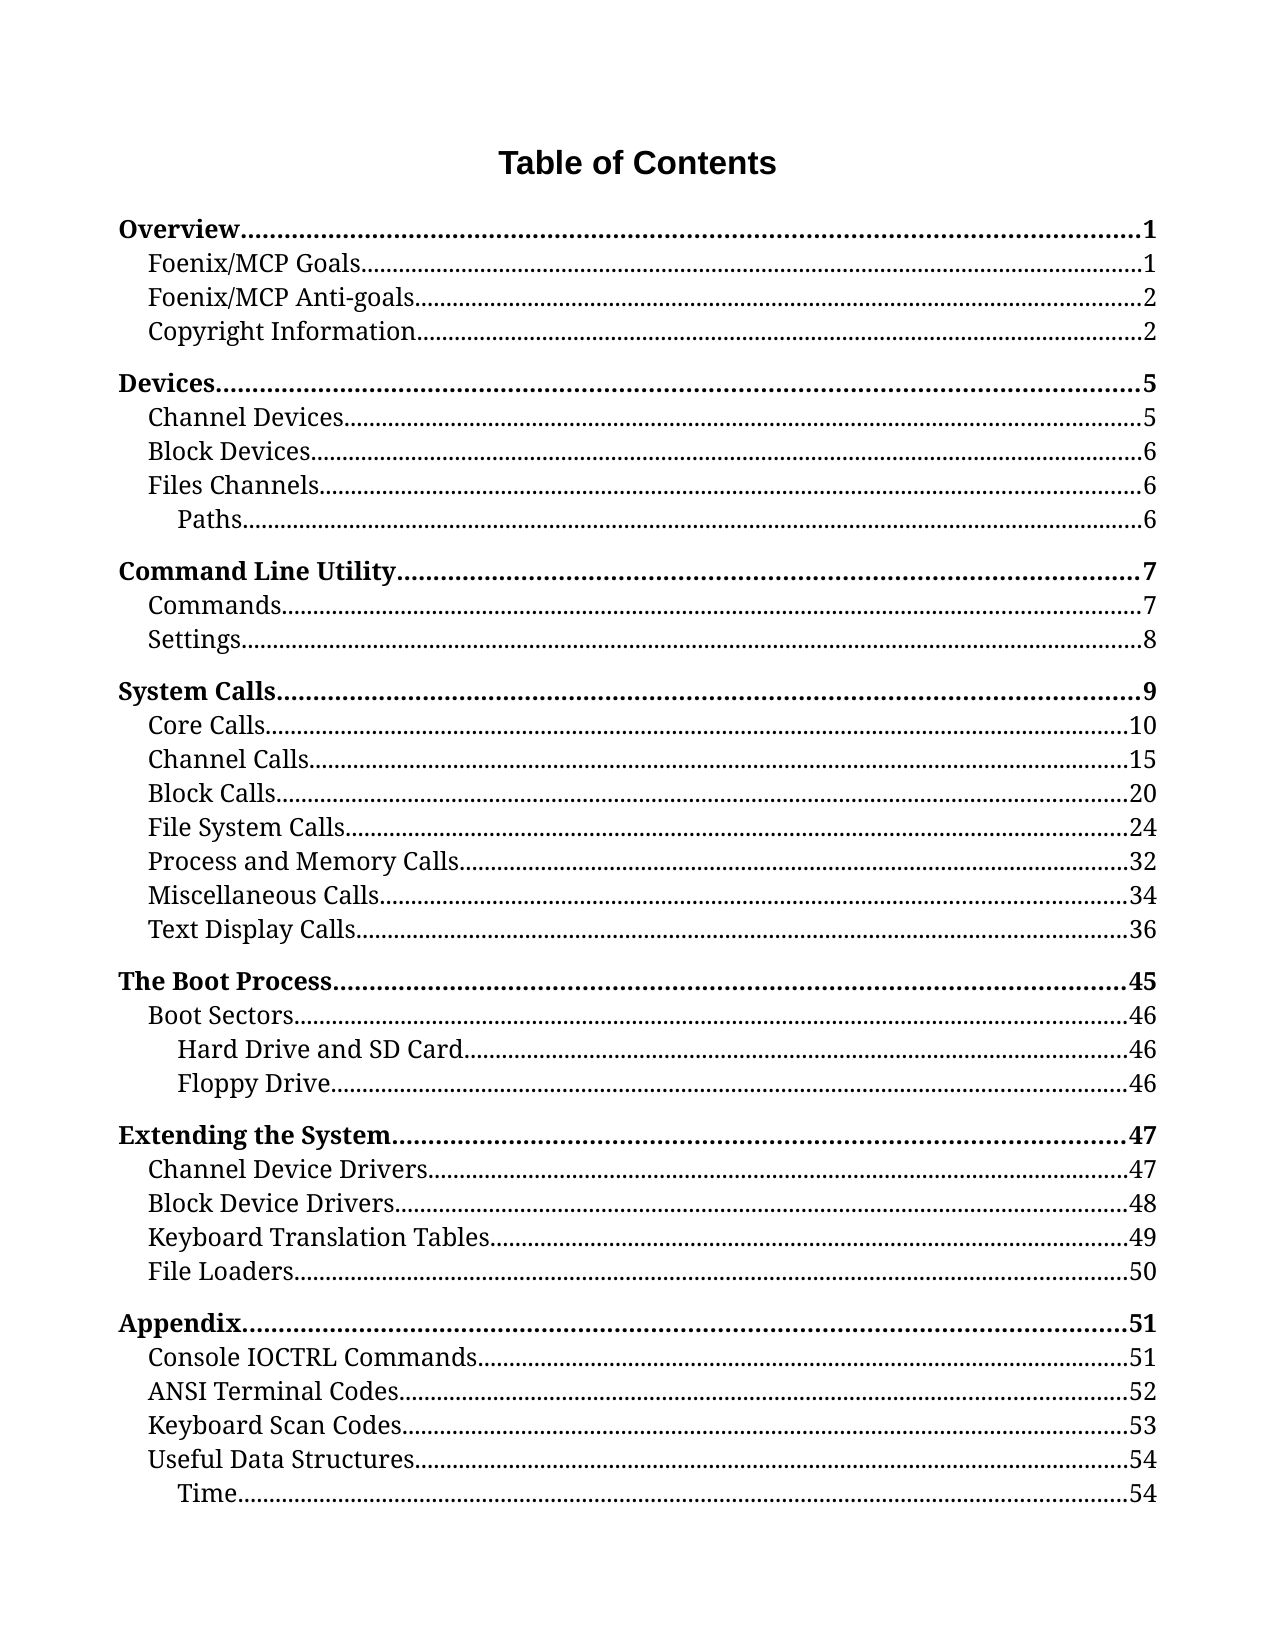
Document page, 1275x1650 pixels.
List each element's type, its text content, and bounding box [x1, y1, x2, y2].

text ANSI Terminal Codes 52 [148, 1374, 1157, 1408]
text File System Calls 24 [148, 810, 1157, 844]
text Floppy Drive 46 [177, 1066, 1157, 1100]
subtitle Table of Contents [118, 143, 1157, 182]
text Extending the System 47 [118, 1118, 1157, 1152]
text Devices 5 [118, 366, 1157, 400]
text Appendix 51 [118, 1306, 1157, 1340]
text Settings 8 [148, 622, 1157, 656]
text Boot Sectors 46 [148, 998, 1157, 1032]
text Useful Data Structures 54 [148, 1442, 1157, 1476]
text Block Device Drivers 48 [148, 1186, 1157, 1220]
text Channel Devices 5 [148, 400, 1157, 434]
text Paths 6 [177, 502, 1157, 536]
text Text Display Calls 36 [148, 912, 1157, 946]
text Foenix/MCP Goals 1 [148, 246, 1157, 280]
text Channel Device Drivers 47 [148, 1152, 1157, 1186]
text Keyboard Translation Tables 49 [148, 1220, 1157, 1254]
text Hard Drive and SD Card 46 [177, 1032, 1157, 1066]
text Copyright Information 2 [148, 314, 1157, 348]
text File Loaders 50 [148, 1254, 1157, 1288]
text Console IOCTRL Commands 51 [148, 1340, 1157, 1374]
text Miscellaneous Calls 34 [148, 878, 1157, 912]
text Time 54 [177, 1476, 1157, 1510]
text Keyboard Scan Codes 53 [148, 1408, 1157, 1442]
text Block Devices 6 [148, 434, 1157, 468]
text The Boot Process 45 [118, 964, 1157, 998]
text Block Calls 20 [148, 776, 1157, 810]
text Command Line Utility 7 [118, 554, 1157, 588]
text Channel Calls 15 [148, 742, 1157, 776]
text Foenix/MCP Anti-goals 2 [148, 280, 1157, 314]
text Commands 7 [148, 588, 1157, 622]
text Overview 1 [118, 212, 1157, 246]
text Files Channels 6 [148, 468, 1157, 502]
text Core Calls 10 [148, 708, 1157, 742]
text System Calls 9 [118, 674, 1157, 708]
text Process and Memory Calls 32 [148, 844, 1157, 878]
